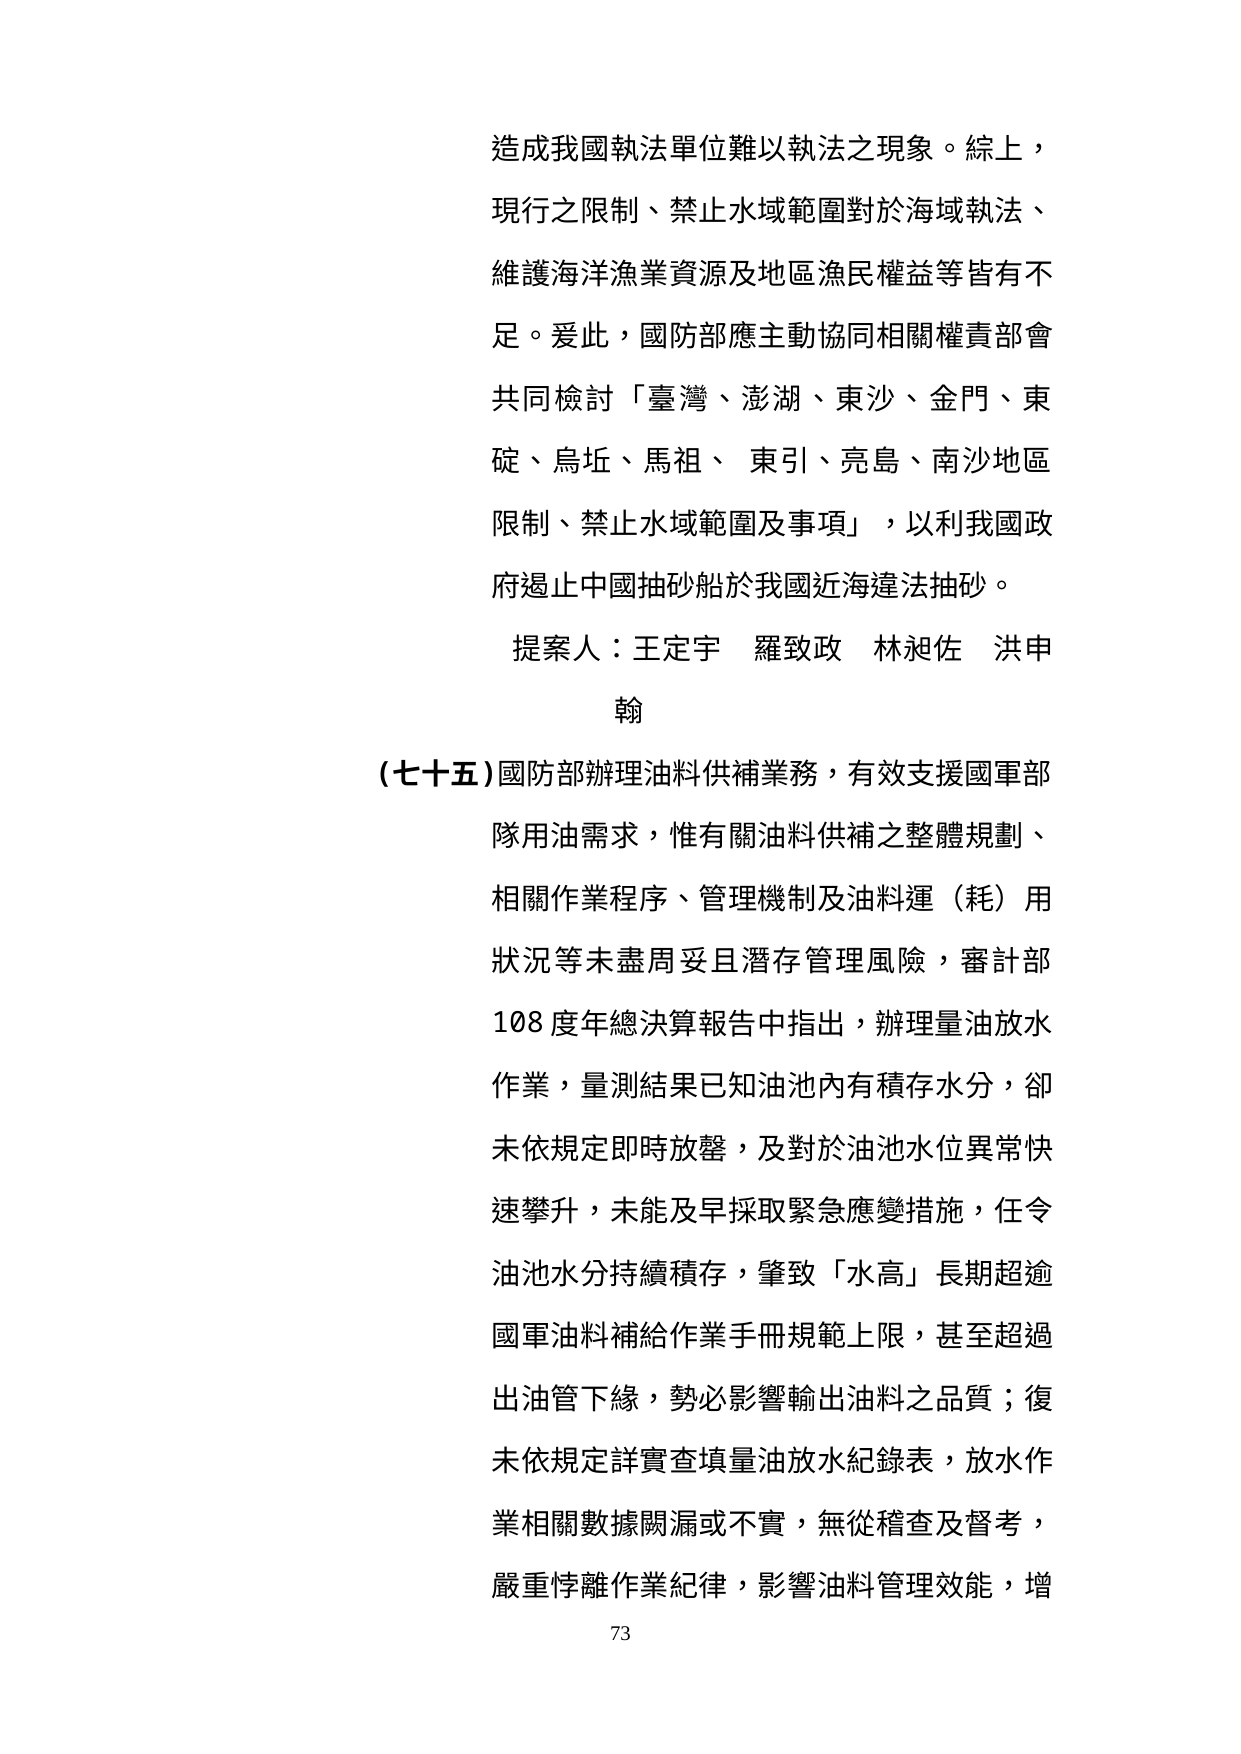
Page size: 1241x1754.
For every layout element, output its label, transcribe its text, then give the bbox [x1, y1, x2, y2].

text (七十五)國防部辦理油料供補業務，有效支援國軍部隊用油需求，惟有關油料供補之整體規劃、相關作業程序、管理機制及油料運（耗）用狀況等未盡周妥且潛存管理風險，審計部108度年總決算報告中指出，辦理量油放水作業，量測結果已知油池內有積存水分，卻未依規定即時放罄，及對於油池水位異常快速攀升，未能及早採取緊急應變措施，任令油池水分持續積存，肇致「水高」長期超逾國軍油料補給作業手冊規範上限，甚至超過出油管下緣，勢必影響輸出油料之品質；復未依規定詳實查填量油放水紀錄表，放水作業相關數據闕漏或不實，無從稽查及督考，嚴重悖離作業紀律，影響油料管理效能，增 [375, 730, 1053, 1605]
text 造成我國執法單位難以執法之現象。綜上，現行之限制、禁止水域範圍對於海域執法、維護海洋漁業資源及地區漁民權益等皆有不足。爰此，國防部應主動協同相關權責部會共同檢討「臺灣、澎湖、東沙、金門、東碇、烏坵、馬祖、 東引、亮島、南沙地區限制、禁止水域範圍及事項」，以利我國政府遏止中國抽砂船於我國近海違法抽砂。 [375, 105, 1053, 605]
text 提案人：王定宇 羅致政 林昶佐 洪申翰 [512, 605, 1053, 730]
